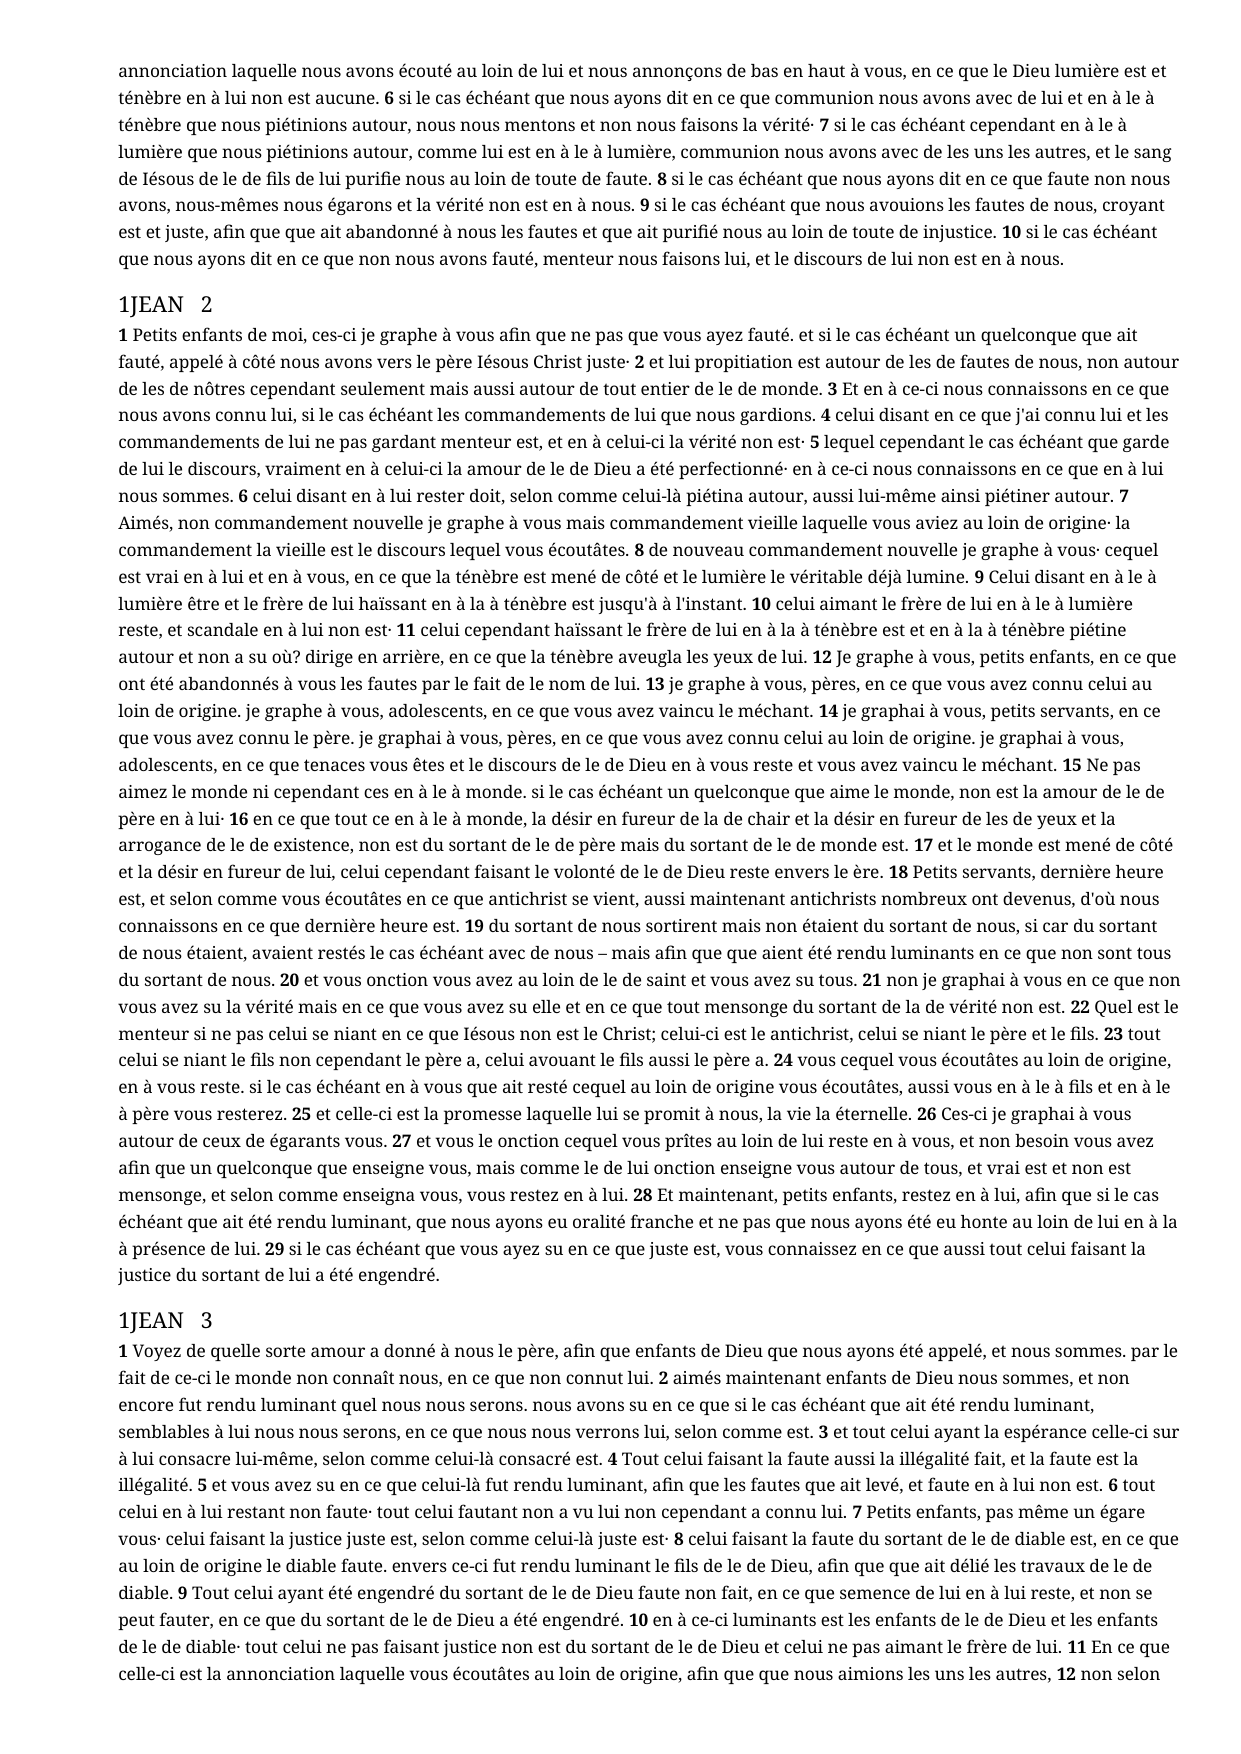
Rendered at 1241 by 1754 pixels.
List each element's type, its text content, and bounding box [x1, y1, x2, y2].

text 1JEAN 2 [118, 289, 1181, 318]
text 1 Petits enfants de moi, ces-ci je graphe à vous afin que ne pas que vous ayez fauté. et si le cas échéant un quelconque que ait fauté, appelé à côté nous avons vers le père Iésous Christ juste· 2 et lui propitiation est autour de les de fautes de nous, non autour de les de nôtres cependant seulement mais aussi autour de tout entier de le de monde. 3 Et en à ce-ci nous connaissons en ce que nous avons connu lui, si le cas échéant les commandements de lui que nous gardions. 4 celui disant en ce que j'ai connu lui et les commandements de lui ne pas gardant menteur est, et en à celui-ci la vérité non est· 5 lequel cependant le cas échéant que garde de lui le discours, vraiment en à celui-ci la amour de le de Dieu a été perfectionné· en à ce-ci nous connaissons en ce que en à lui nous sommes. 6 celui disant en à lui rester doit, selon comme celui-là piétina autour, aussi lui-même ainsi piétiner autour. 7 Aimés, non commandement nouvelle je graphe à vous mais commandement vieille laquelle vous aviez au loin de origine· la commandement la vieille est le discours lequel vous écoutâtes. 8 de nouveau commandement nouvelle je graphe à vous· cequel est vrai en à lui et en à vous, en ce que la ténèbre est mené de côté et le lumière le véritable déjà lumine. 9 Celui disant en à le à lumière être et le frère de lui haïssant en à la à ténèbre est jusqu'à à l'instant. 10 celui aimant le frère de lui en à le à lumière reste, et scandale en à lui non est· 11 celui cependant haïssant le frère de lui en à la à ténèbre est et en à la à ténèbre piétine autour et non a su où? dirige en arrière, en ce que la ténèbre aveugla les yeux de lui. 12 Je graphe à vous, petits enfants, en ce que ont été abandonnés à vous les fautes par le fait de le nom de lui. 13 je graphe à vous, pères, en ce que vous avez connu celui au loin de origine. je graphe à vous, adolescents, en ce que vous avez vaincu le méchant. 14 je graphai à vous, petits servants, en ce que vous avez connu le père. je graphai à vous, pères, en ce que vous avez connu celui au loin de origine. je graphai à vous, adolescents, en ce que tenaces vous êtes et le discours de le de Dieu en à vous reste et vous avez vaincu le méchant. 15 Ne pas aimez le monde ni cependant ces en à le à monde. si le cas échéant un quelconque que aime le monde, non est la amour de le de père en à lui· 16 en ce que tout ce en à le à monde, la désir en fureur de la de chair et la désir en fureur de les de yeux et la arrogance de le de existence, non est du sortant de le de père mais du sortant de le de monde est. 17 et le monde est mené de côté et la désir en fureur de lui, celui cependant faisant le volonté de le de Dieu reste envers le ère. 18 Petits servants, dernière heure est, et selon comme vous écoutâtes en ce que antichrist se vient, aussi maintenant antichrists nombreux ont devenus, d'où nous connaissons en ce que dernière heure est. 19 du sortant de nous sortirent mais non étaient du sortant de nous, si car du sortant de nous étaient, avaient restés le cas échéant avec de nous – mais afin que que aient été rendu luminants en ce que non sont tous du sortant de nous. 20 et vous onction vous avez au loin de le de saint et vous avez su tous. 21 non je graphai à vous en ce que non vous avez su la vérité mais en ce que vous avez su elle et en ce que tout mensonge du sortant de la de vérité non est. 22 Quel est le menteur si ne pas celui se niant en ce que Iésous non est le Christ; celui-ci est le antichrist, celui se niant le père et le fils. 23 tout celui se niant le fils non cependant le père a, celui avouant le fils aussi le père a. 24 vous cequel vous écoutâtes au loin de origine, en à vous reste. si le cas échéant en à vous que ait resté cequel au loin de origine vous écoutâtes, aussi vous en à le à fils et en à le à père vous resterez. 25 et celle-ci est la promesse laquelle lui se promit à nous, la vie la éternelle. 26 Ces-ci je graphai à vous autour de ceux de égarants vous. 27 et vous le onction cequel vous prîtes au loin de lui reste en à vous, et non besoin vous avez afin que un quelconque que enseigne vous, mais comme le de lui onction enseigne vous autour de tous, et vrai est et non est mensonge, et selon comme enseigna vous, vous restez en à lui. 28 Et maintenant, petits enfants, restez en à lui, afin que si le cas échéant que ait été rendu luminant, que nous ayons eu oralité franche et ne pas que nous ayons été eu honte au loin de lui en à la à présence de lui. 29 si le cas échéant que vous ayez su en ce que juste est, vous connaissez en ce que aussi tout celui faisant la justice du sortant de lui a été engendré. [118, 323, 1181, 1287]
text annonciation laquelle nous avons écouté au loin de lui et nous annonçons de bas en haut à vous, en ce que le Dieu lumière est et ténèbre en à lui non est aucune. 6 si le cas échéant que nous ayons dit en ce que communion nous avons avec de lui et en à le à ténèbre que nous piétinions autour, nous nous mentons et non nous faisons la vérité· 7 si le cas échéant cependant en à le à lumière que nous piétinions autour, comme lui est en à le à lumière, communion nous avons avec de les uns les autres, et le sang de Iésous de le de fils de lui purifie nous au loin de toute de faute. 8 si le cas échéant que nous ayons dit en ce que faute non nous avons, nous-mêmes nous égarons et la vérité non est en à nous. 9 si le cas échéant que nous avouions les fautes de nous, croyant est et juste, afin que que ait abandonné à nous les fautes et que ait purifié nous au loin de toute de injustice. 10 si le cas échéant que nous ayons dit en ce que non nous avons fauté, menteur nous faisons lui, et le discours de lui non est en à nous. [118, 59, 1181, 271]
text 1 Voyez de quelle sorte amour a donné à nous le père, afin que enfants de Dieu que nous ayons été appelé, et nous sommes. par le fait de ce-ci le monde non connaît nous, en ce que non connut lui. 2 aimés maintenant enfants de Dieu nous sommes, et non encore fut rendu luminant quel nous nous serons. nous avons su en ce que si le cas échéant que ait été rendu luminant, semblables à lui nous nous serons, en ce que nous nous verrons lui, selon comme est. 3 et tout celui ayant la espérance celle-ci sur à lui consacre lui-même, selon comme celui-là consacré est. 4 Tout celui faisant la faute aussi la illégalité fait, et la faute est la illégalité. 5 et vous avez su en ce que celui-là fut rendu luminant, afin que les fautes que ait levé, et faute en à lui non est. 6 tout celui en à lui restant non faute· tout celui fautant non a vu lui non cependant a connu lui. 7 Petits enfants, pas même un égare vous· celui faisant la justice juste est, selon comme celui-là juste est· 8 celui faisant la faute du sortant de le de diable est, en ce que au loin de origine le diable faute. envers ce-ci fut rendu luminant le fils de le de Dieu, afin que que ait délié les travaux de le de diable. 9 Tout celui ayant été engendré du sortant de le de Dieu faute non fait, en ce que semence de lui en à lui reste, et non se peut fauter, en ce que du sortant de le de Dieu a été engendré. 10 en à ce-ci luminants est les enfants de le de Dieu et les enfants de le de diable· tout celui ne pas faisant justice non est du sortant de le de Dieu et celui ne pas aimant le frère de lui. 11 En ce que celle-ci est la annonciation laquelle vous écoutâtes au loin de origine, afin que que nous aimions les uns les autres, 12 non selon [118, 1339, 1181, 1685]
text 1JEAN 3 [118, 1305, 1181, 1335]
